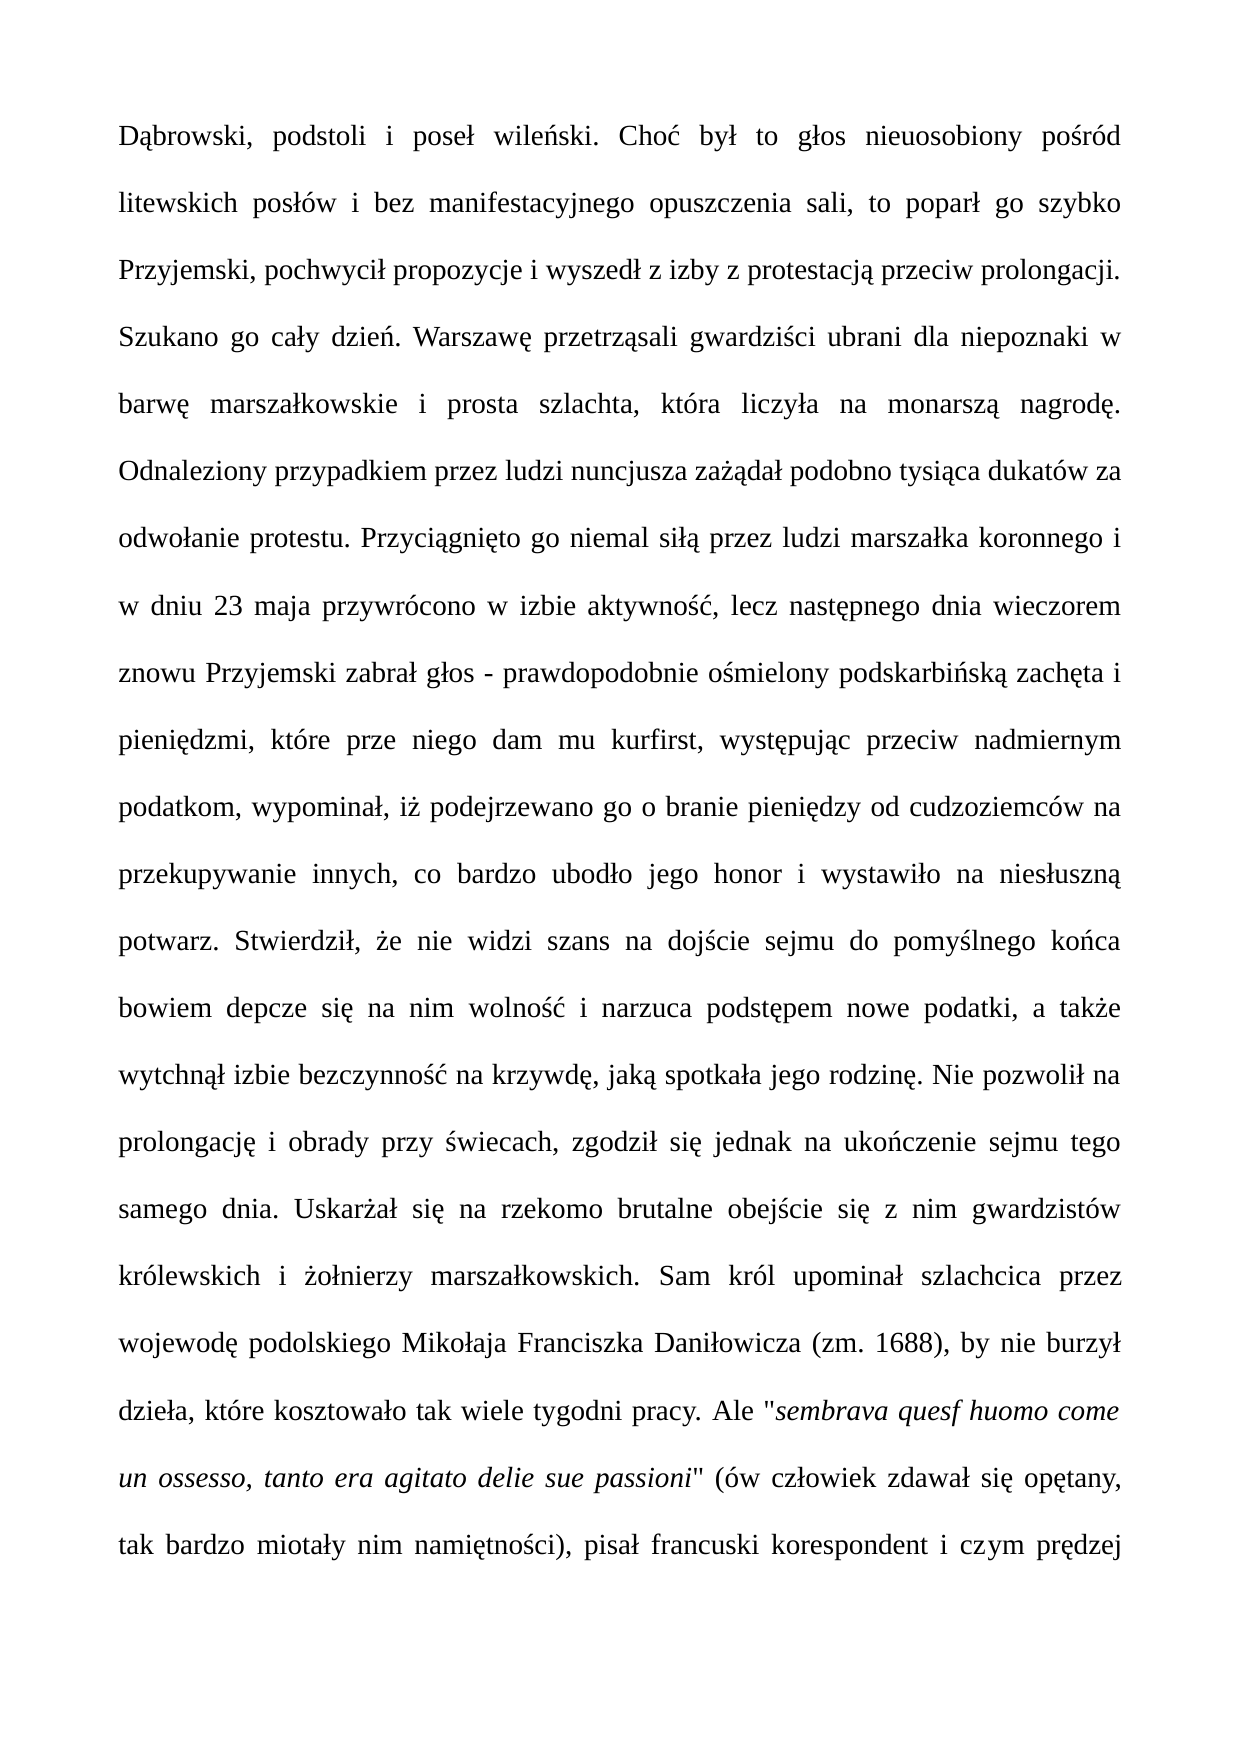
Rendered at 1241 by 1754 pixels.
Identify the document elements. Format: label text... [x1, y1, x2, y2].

text Dąbrowski, podstoli i poseł wileński. Choć był to głos nieuosobiony pośród litewskich posłów i bez manifestacyjnego opuszczenia sali, to poparł go szybko Przyjemski, pochwycił propozycje i wyszedł z izby z protestacją przeciw prolongacji. Szukano go cały dzień. Warszawę przetrząsali gwardziści ubrani dla niepoznaki w barwę marszałkowskie i prosta szlachta, która liczyła na monarszą nagrodę. Odnaleziony przypadkiem przez ludzi nuncjusza zażądał podobno tysiąca dukatów za odwołanie protestu. Przyciągnięto go niemal siłą przez ludzi marszałka koronnego i w dniu 23 maja przywrócono w izbie aktywność, lecz następnego dnia wieczorem znowu Przyjemski zabrał głos - prawdopodobnie ośmielony podskarbińską zachęta i pieniędzmi, które prze niego dam mu kurfirst, występując przeciw nadmiernym podatkom, wypominał, iż podejrzewano go o branie pieniędzy od cudzoziemców na przekupywanie innych, co bardzo ubodło jego honor i wystawiło na niesłuszną potwarz. Stwierdził, że nie widzi szans na dojście sejmu do pomyślnego końca bowiem depcze się na nim wolność i narzuca podstępem nowe podatki, a także wytchnął izbie bezczynność na krzywdę, jaką spotkała jego rodzinę. Nie pozwolił na prolongację i obrady przy świecach, zgodził się jednak na ukończenie sejmu tego samego dnia. Uskarżał się na rzekomo brutalne obejście się z nim gwardzistów królewskich i żołnierzy marszałkowskich. Sam król upominał szlachcica przez wojewodę podolskiego Mikołaja Franciszka Daniłowicza (zm. 1688), by nie burzył dzieła, które kosztowało tak wiele tygodni pracy. Ale "sembrava quesf huomo come un ossesso, tanto era agitato delie sue passioni" (ów człowiek zdawał się opętany, tak bardzo miotały nim namiętności), pisał francuski korespondent i czym prędzej [118, 118, 1122, 1560]
